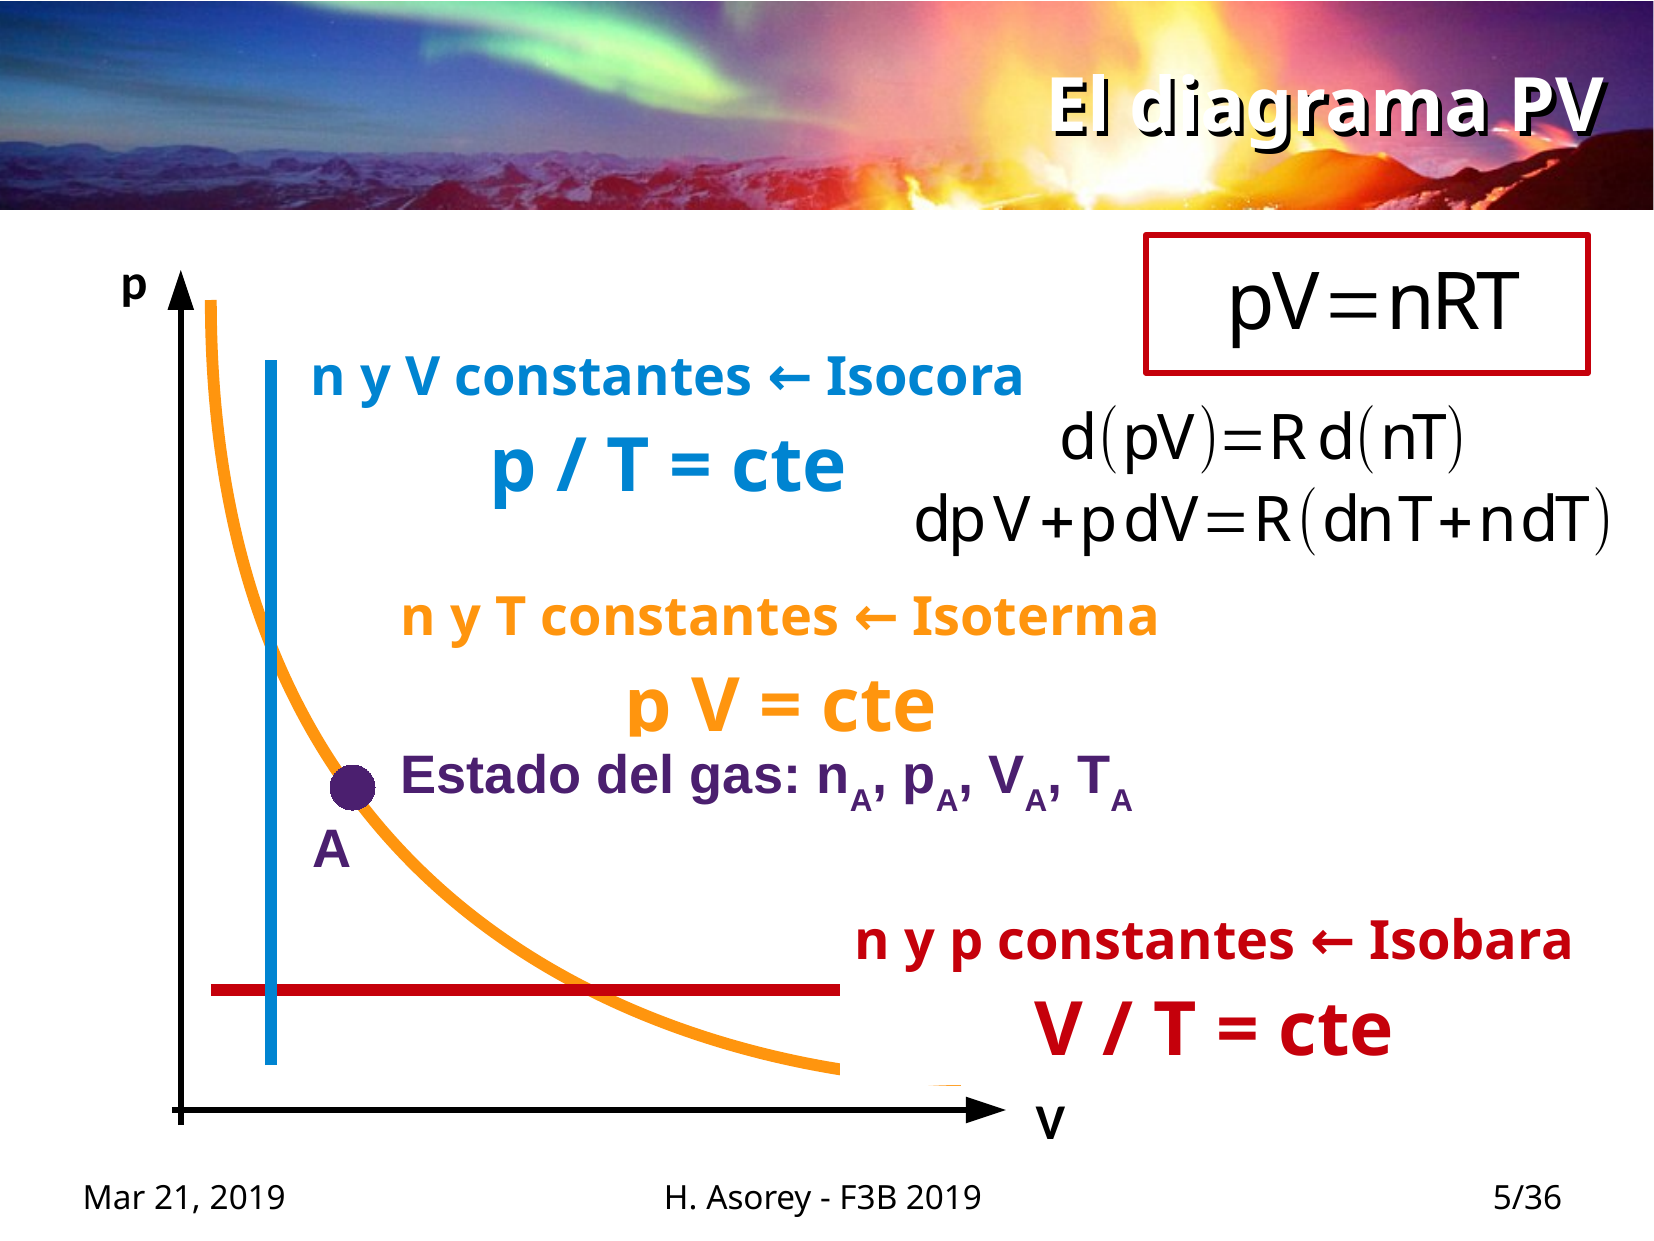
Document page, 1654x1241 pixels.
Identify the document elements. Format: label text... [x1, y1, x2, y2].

text_box n y V constantes ← Isocora p / T = cte [296, 330, 1036, 502]
text_box A [289, 811, 376, 901]
text_box n y p constantes ← Isobara V / T = cte [840, 893, 1578, 1066]
text_box n y T constantes ← Isoterma p V = cte [386, 570, 1156, 742]
text_box Estado del gas: nA, pA, VA, TA [385, 736, 1151, 826]
chart [1220, 252, 1527, 350]
text_box p [105, 255, 163, 331]
text_box [330, 765, 376, 811]
picture [0, 1, 1654, 210]
title El diagrama PV [45, 15, 1606, 191]
text_box V [1020, 1095, 1081, 1171]
chart [906, 399, 1620, 560]
